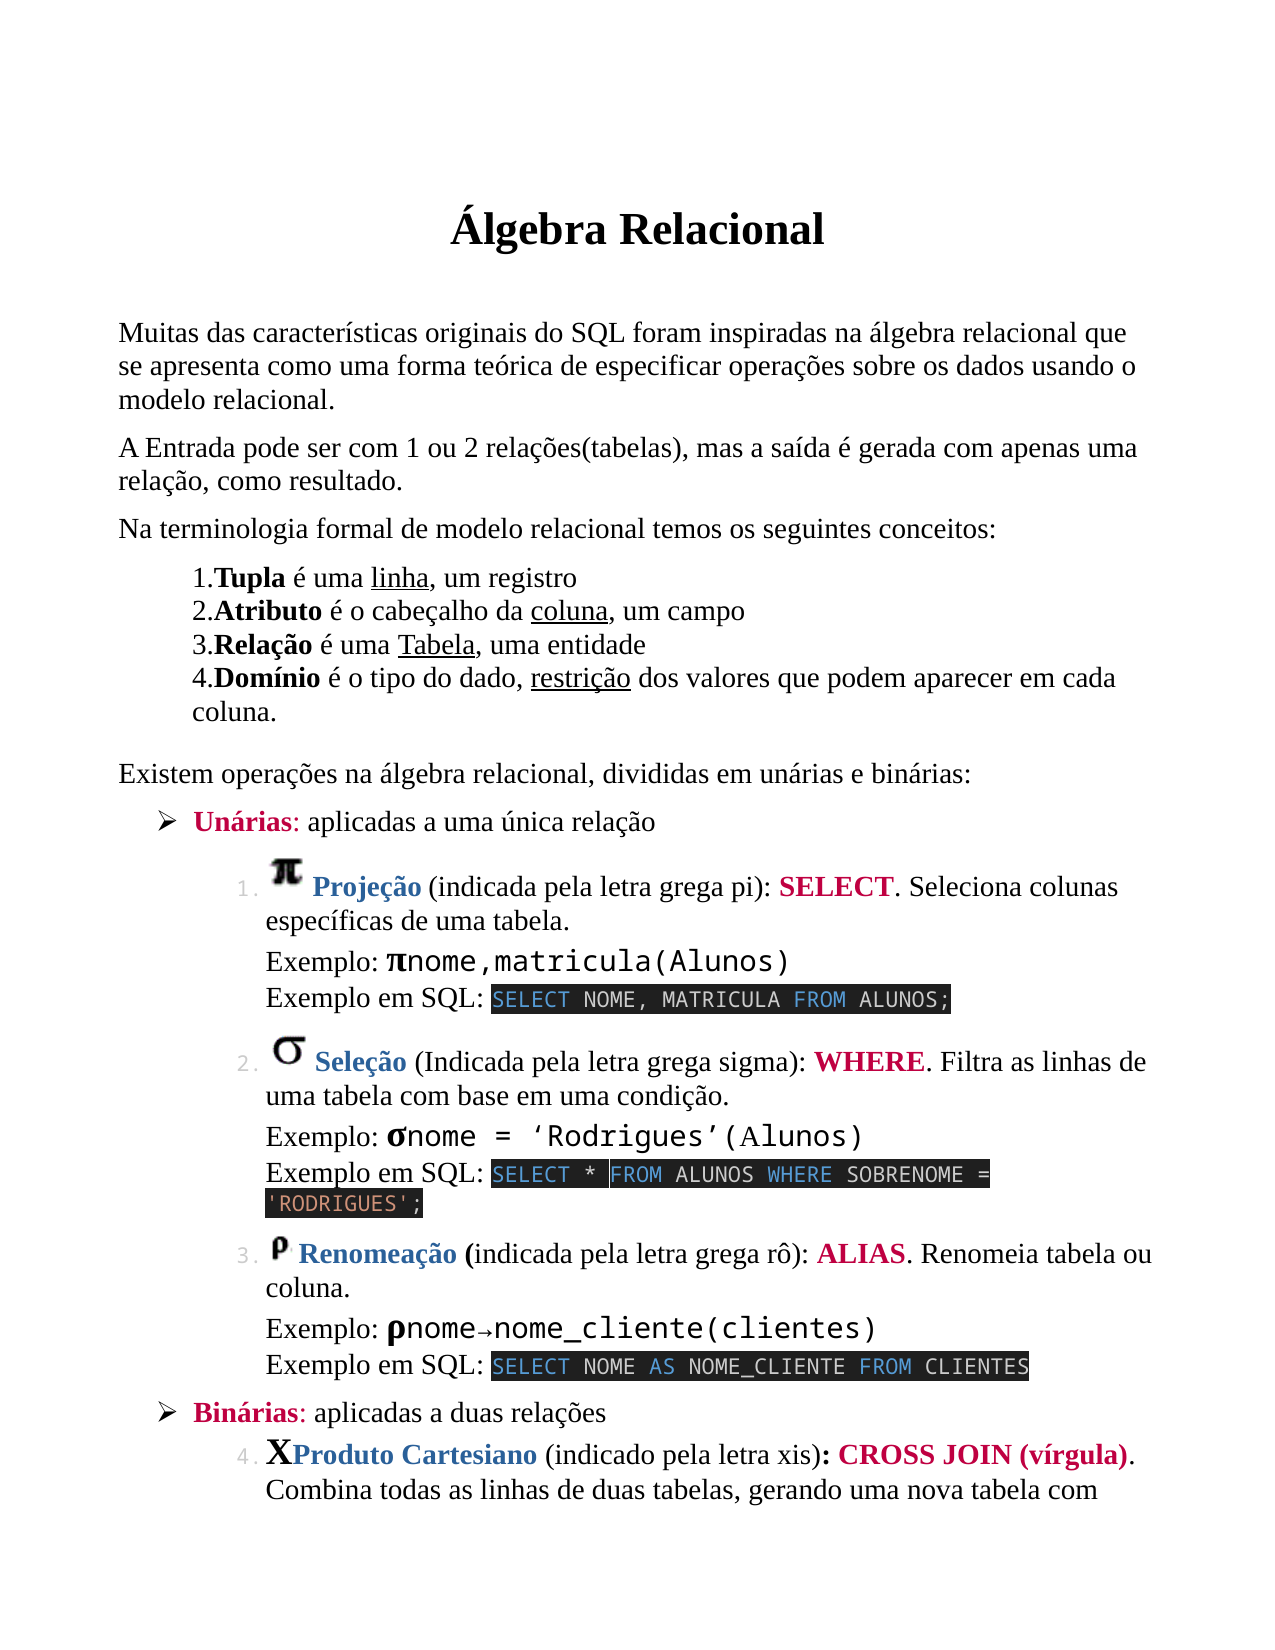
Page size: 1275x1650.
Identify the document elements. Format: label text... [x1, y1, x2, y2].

list Binárias: aplicadas a duas relações [156, 1396, 1157, 1429]
text Na terminologia formal de modelo relacional temos os seguintes conceitos: [118, 512, 1157, 545]
list Atributo é o cabeçalho da coluna, um campo [118, 593, 1157, 627]
list Projeção (indicada pela letra grega pi): SELECT. Seleciona colunas específicas de uma tabela. Exemplo: πnome,matricula(Alunos) Exemplo em SQL: SELECT NOME, MATRICULA FROM ALUNOS; [236, 852, 1157, 1014]
list Domínio é o tipo do dado, restrição dos valores que podem aparecer em cada coluna. [118, 660, 1157, 727]
list Seleção (Indicada pela letra grega sigma): WHERE. Filtra as linhas de uma tabela com base em uma condição. Exemplo: σnome = ‘Rodrigues’(Alunos) Exemplo em SQL: SELECT * FROM ALUNOS WHERE SOBRENOME = 'RODRIGUES'; [236, 1028, 1157, 1218]
text Existem operações na álgebra relacional, divididas em unárias e binárias: [118, 756, 1157, 790]
picture [265, 852, 313, 897]
list Relação é uma Tabela, uma entidade [118, 627, 1157, 660]
subtitle Álgebra Relacional [118, 201, 1157, 254]
picture [265, 1232, 299, 1264]
list XProduto Cartesiano (indicado pela letra xis): CROSS JOIN (vírgula). Combina todas as linhas de duas tabelas, gerando uma nova tabela com [236, 1429, 1157, 1506]
text Muitas das características originais do SQL foram inspiradas na álgebra relacional que se apresenta como uma forma teórica de especificar operações sobre os dados usando o modelo relacional. [118, 315, 1157, 415]
list Tupla é uma linha, um registro [118, 560, 1157, 593]
text A Entrada pode ser com 1 ou 2 relações(tabelas), mas a saída é gerada com apenas uma relação, como resultado. [118, 430, 1157, 497]
picture [265, 1028, 315, 1072]
list Unárias: aplicadas a uma única relação [156, 804, 1157, 838]
list Renomeação (indicada pela letra grega rô): ALIAS. Renomeia tabela ou coluna. Exemplo: ρnome→nome_cliente​(clientes) Exemplo em SQL: SELECT NOME AS NOME_CLIENTE FROM CLIENTES [236, 1233, 1157, 1381]
